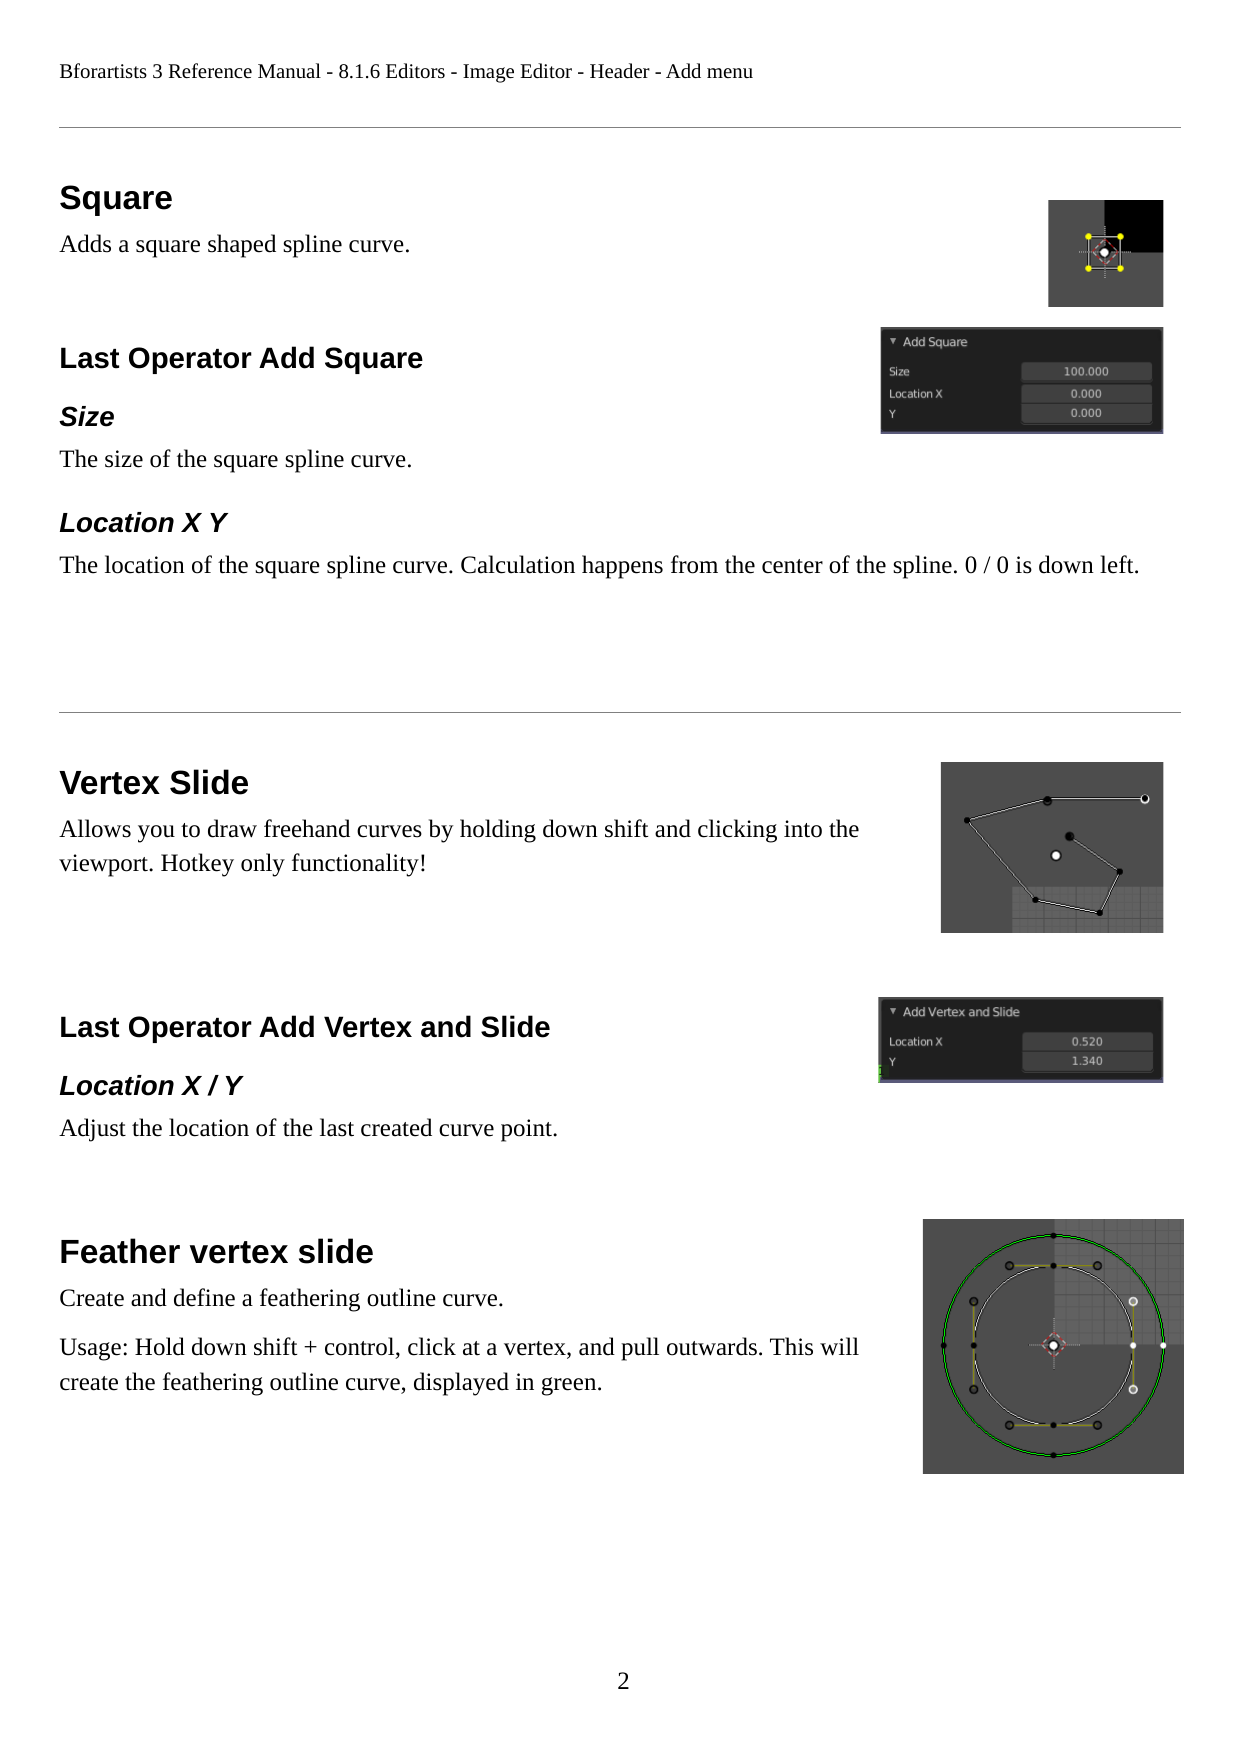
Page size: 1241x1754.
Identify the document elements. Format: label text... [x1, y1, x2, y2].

text Adds a square shaped spline curve. [59, 229, 1048, 257]
subtitle Last Operator Add Vertex and Slide [59, 1010, 878, 1044]
subtitle Location X Y [59, 506, 1181, 538]
picture [878, 997, 1164, 1083]
subtitle [1164, 341, 1181, 375]
subtitle Feather vertex slide [59, 1232, 922, 1271]
picture [880, 327, 1164, 434]
picture [922, 1219, 1184, 1474]
subtitle Square [59, 178, 1181, 216]
picture [1048, 200, 1164, 307]
text Create and define a feathering outline curve. [59, 1283, 922, 1312]
text Usage: Hold down shift + control, click at a vertex, and pull outwards. This will create the feathering outline curve, displayed in green. [59, 1332, 922, 1396]
text The location of the square spline curve. Calculation happens from the center of the spline. 0 / 0 is down left. [59, 551, 1181, 579]
picture [940, 762, 1164, 933]
subtitle Last Operator Add Square [59, 341, 880, 375]
text The size of the square spline curve. [59, 444, 1181, 473]
subtitle [1164, 763, 1181, 801]
text Allows you to draw freehand curves by holding down shift and clicking into the viewport. Hotkey only functionality! [59, 814, 940, 877]
text Adjust the location of the last created curve point. [59, 1113, 1181, 1142]
subtitle [1164, 400, 1181, 432]
subtitle Location X / Y [59, 1069, 1181, 1101]
subtitle Vertex Slide [59, 763, 940, 801]
subtitle Size [59, 400, 880, 432]
